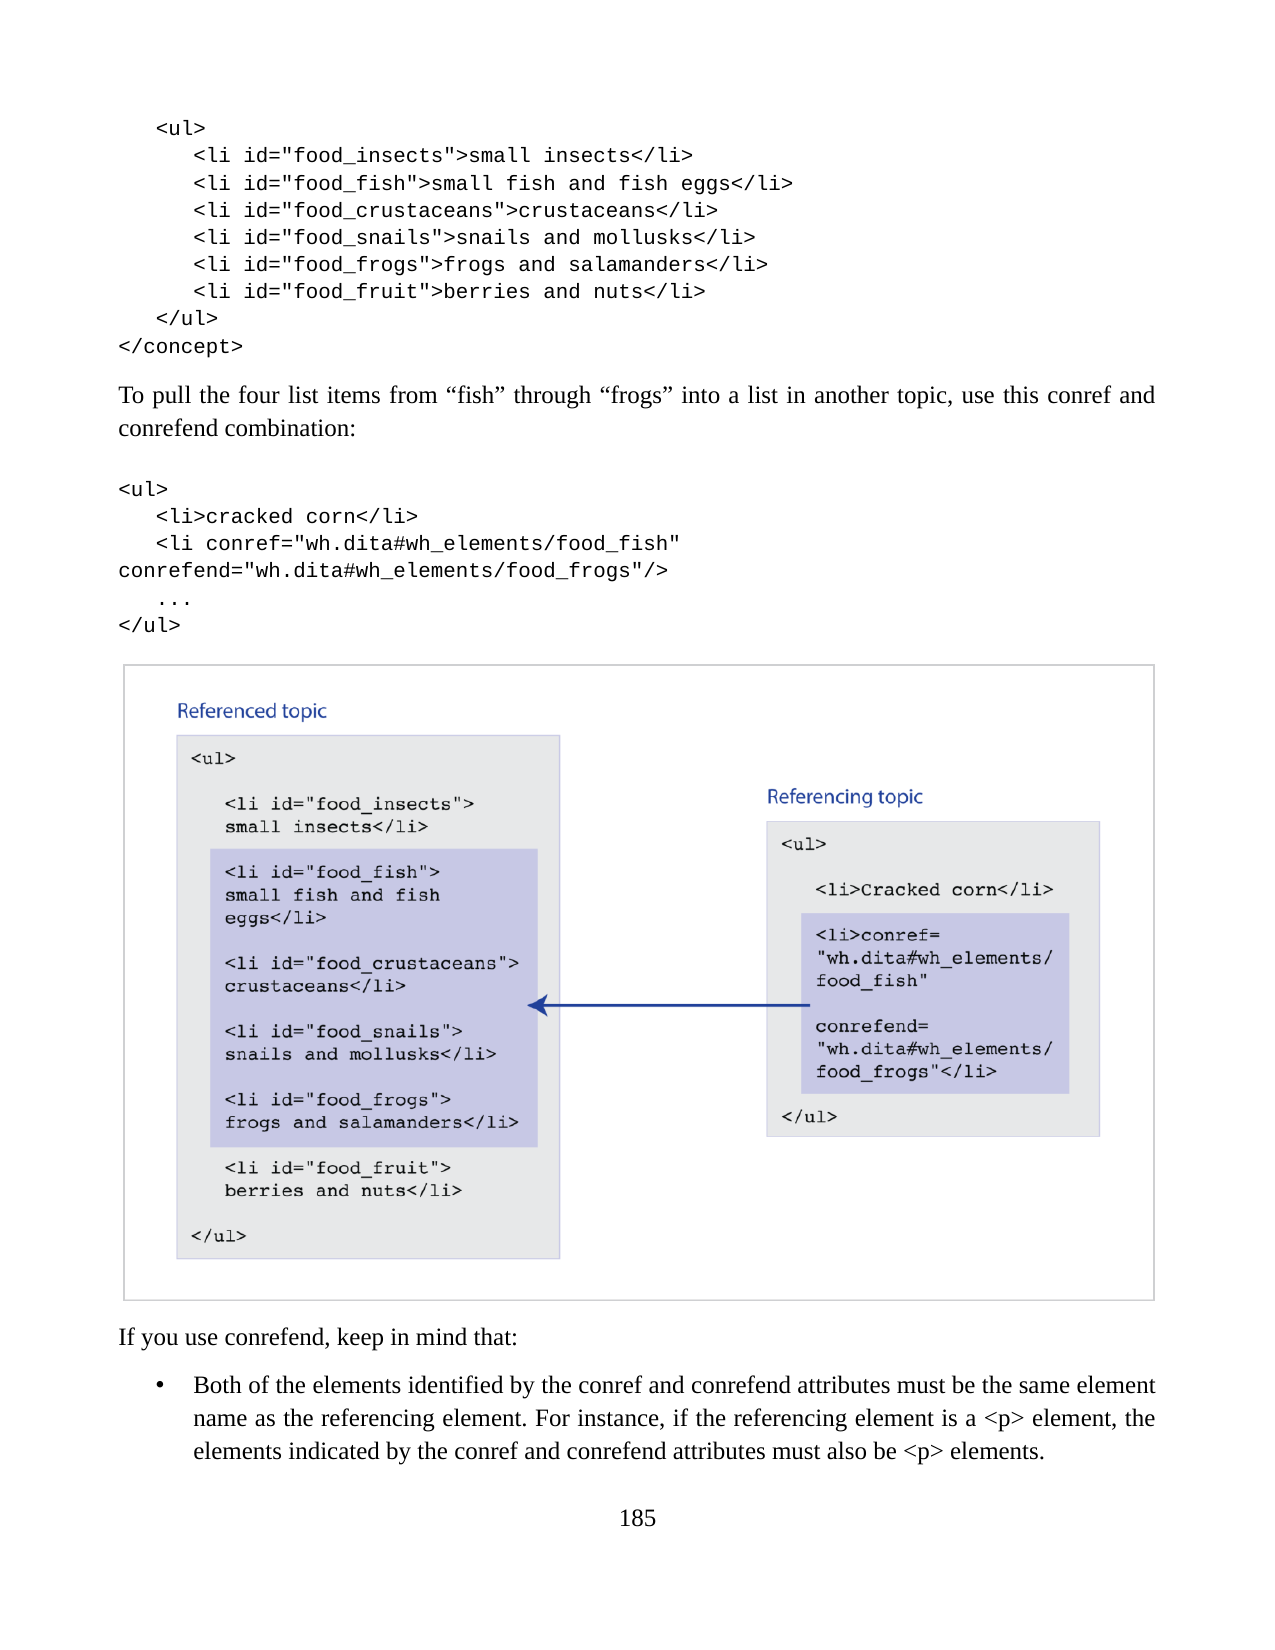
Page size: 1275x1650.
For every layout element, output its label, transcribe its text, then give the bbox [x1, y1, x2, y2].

text </concept> [118, 336, 1157, 359]
text <ul> <li id="food_insects">small insects</li> <li id="food_fish">small fish and fish eggs</li> <li id="food_crustaceans">crustaceans</li> <li id="food_snails">snails and mollusks</li> <li id="food_frogs">frogs and salamanders</li> <li id="food_fruit">berries and nuts</li> </ul> [118, 118, 1157, 332]
text To pull the four list items from “fish” through “frogs” into a list in another topic, use this conref and conrefend combination: [118, 381, 1157, 442]
list Both of the elements identified by the conref and conrefend attributes must be the same element name as the referencing element. For instance, if the referencing element is a <p> element, the elements indicated by the conref and conrefend attributes must also be <p> elements. [156, 1370, 1157, 1465]
text If you use conrefend, keep in mind that: [118, 1322, 1157, 1351]
text <ul> <li>cracked corn</li> <li conref="wh.dita#wh_elements/food_fish" conrefend="wh.dita#wh_elements/food_frogs"/> ... [118, 479, 1157, 611]
text </ul> [118, 615, 1157, 638]
picture [118, 659, 1157, 1304]
